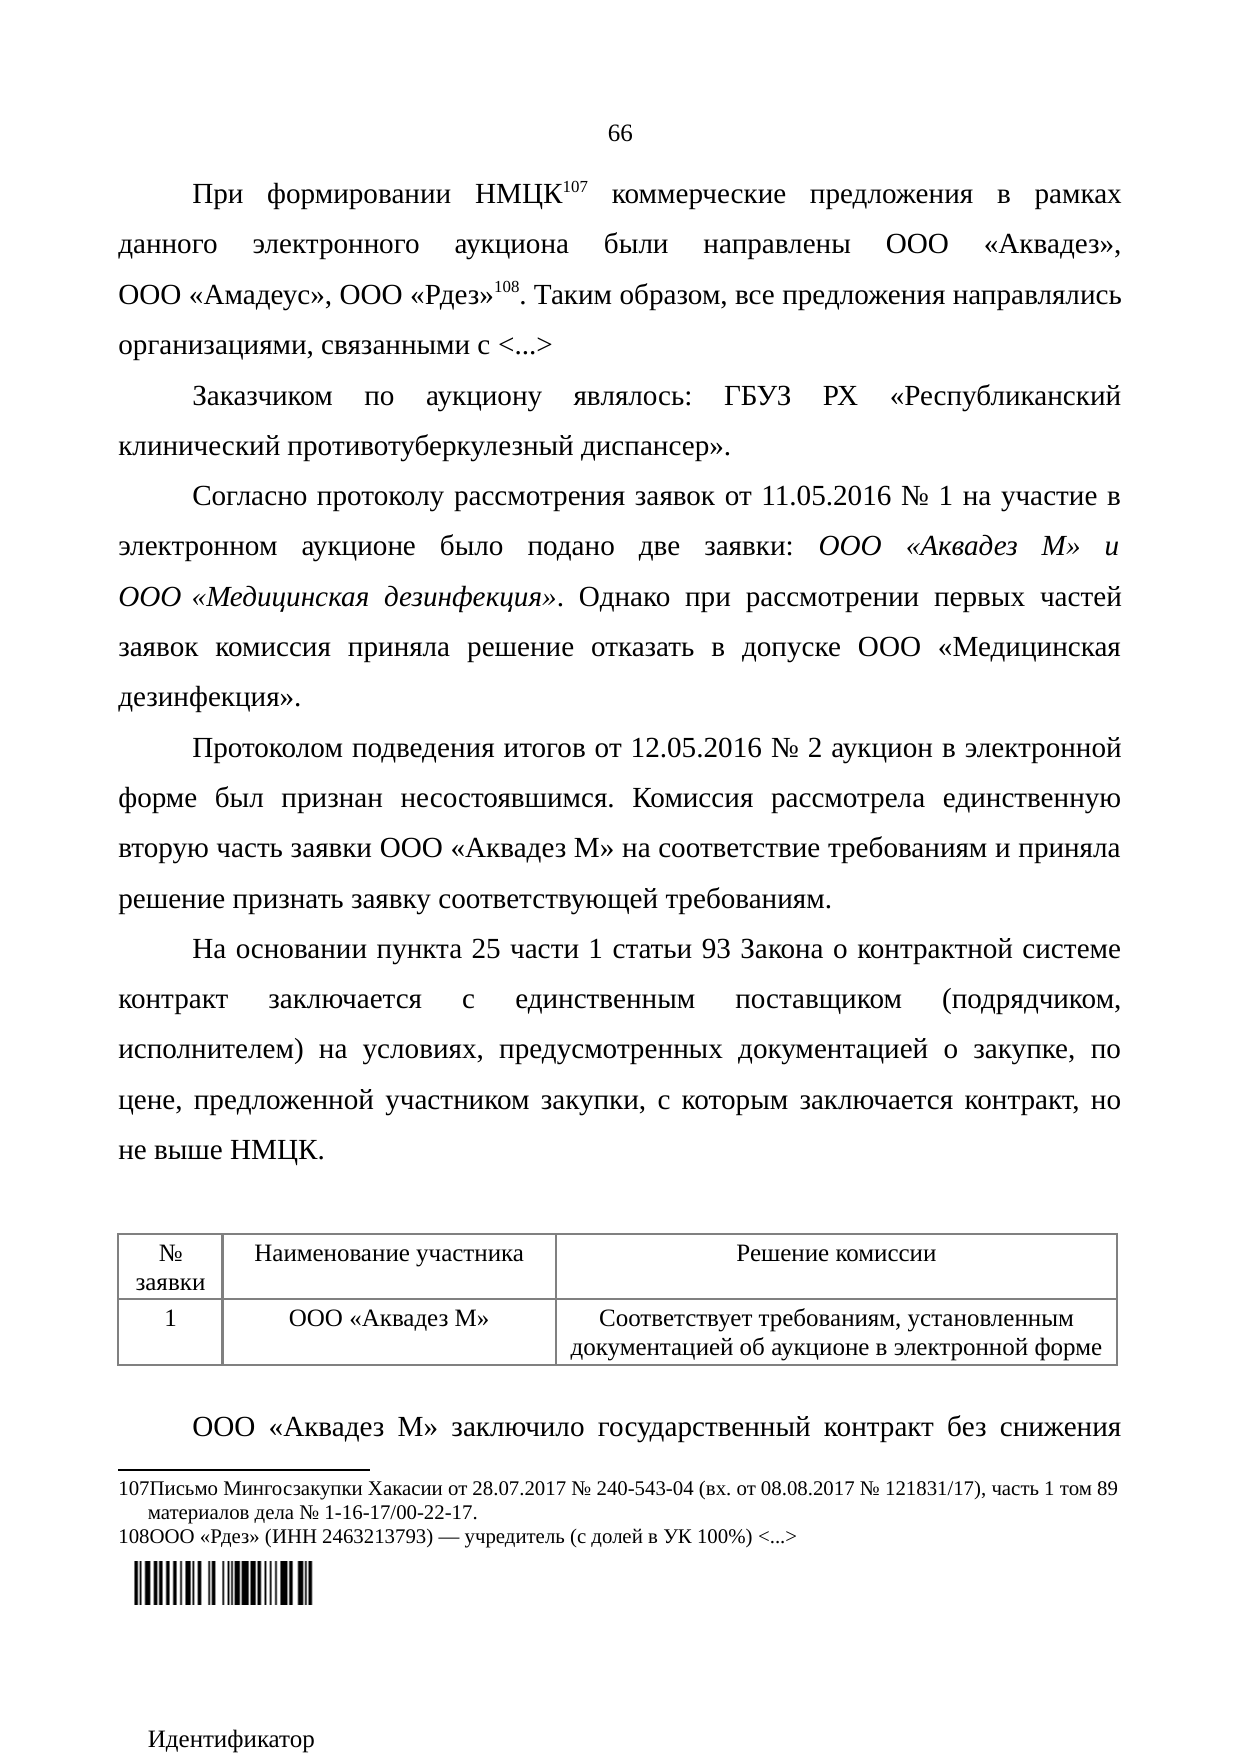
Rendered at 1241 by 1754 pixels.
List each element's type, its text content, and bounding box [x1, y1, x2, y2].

picture [119, 1561, 329, 1605]
table_header № заявки [119, 1235, 221, 1298]
text При формировании НМЦК коммерческие предложения в рамках данного электронного аукциона были направлены ООО «Аквадез», ООО «Амадеус», ООО «Рдез». Таким образом, все предложения направлялись организациями, связанными с <...> [118, 176, 1122, 361]
table_cell 1 [119, 1300, 221, 1364]
table_cell ООО «Аквадез М» [224, 1300, 555, 1364]
text ООО «Аквадез М» заключило государственный контракт без снижения [118, 1409, 1122, 1442]
text ООО «Рдез» (ИНН 2463213793) — учредитель (с долей в УК 100%) <...> [118, 1524, 1122, 1548]
text Согласно протоколу рассмотрения заявок от 11.05.2016 № 1 на участие в электронном аукционе было подано две заявки: ООО «Аквадез М» и ООО «Медицинская дезинфекция». Однако при рассмотрении первых частей заявок комиссия приняла решение отказать в допуске ООО «Медицинская дезинфекция». [118, 478, 1122, 713]
text Письмо Мингосзакупки Хакасии от 28.07.2017 № 240-543-04 (вх. от 08.08.2017 № 121831/17), часть 1 том 89 материалов дела № 1-16-17/00-22-17. [118, 1476, 1122, 1524]
text Протоколом подведения итогов от 12.05.2016 № 2 аукцион в электронной форме был признан несостоявшимся. Комиссия рассмотрела единственную вторую часть заявки ООО «Аквадез М» на соответствие требованиям и приняла решение признать заявку соответствующей требованиям. [118, 730, 1122, 914]
table_header Наименование участника [224, 1235, 555, 1298]
text Заказчиком по аукциону являлось: ГБУЗ РХ «Республиканский клинический противотуберкулезный диспансер». [118, 378, 1122, 461]
table_header Решение комиссии [557, 1235, 1116, 1298]
text На основании пункта 25 части 1 статьи 93 Закона о контрактной системе контракт заключается с единственным поставщиком (подрядчиком, исполнителем) на условиях, предусмотренных документацией о закупке, по цене, предложенной участником закупки, с которым заключается контракт, но не выше НМЦК. [118, 931, 1122, 1166]
table_cell Соответствует требованиям, установленным документацией об аукционе в электронной форме [557, 1300, 1116, 1364]
